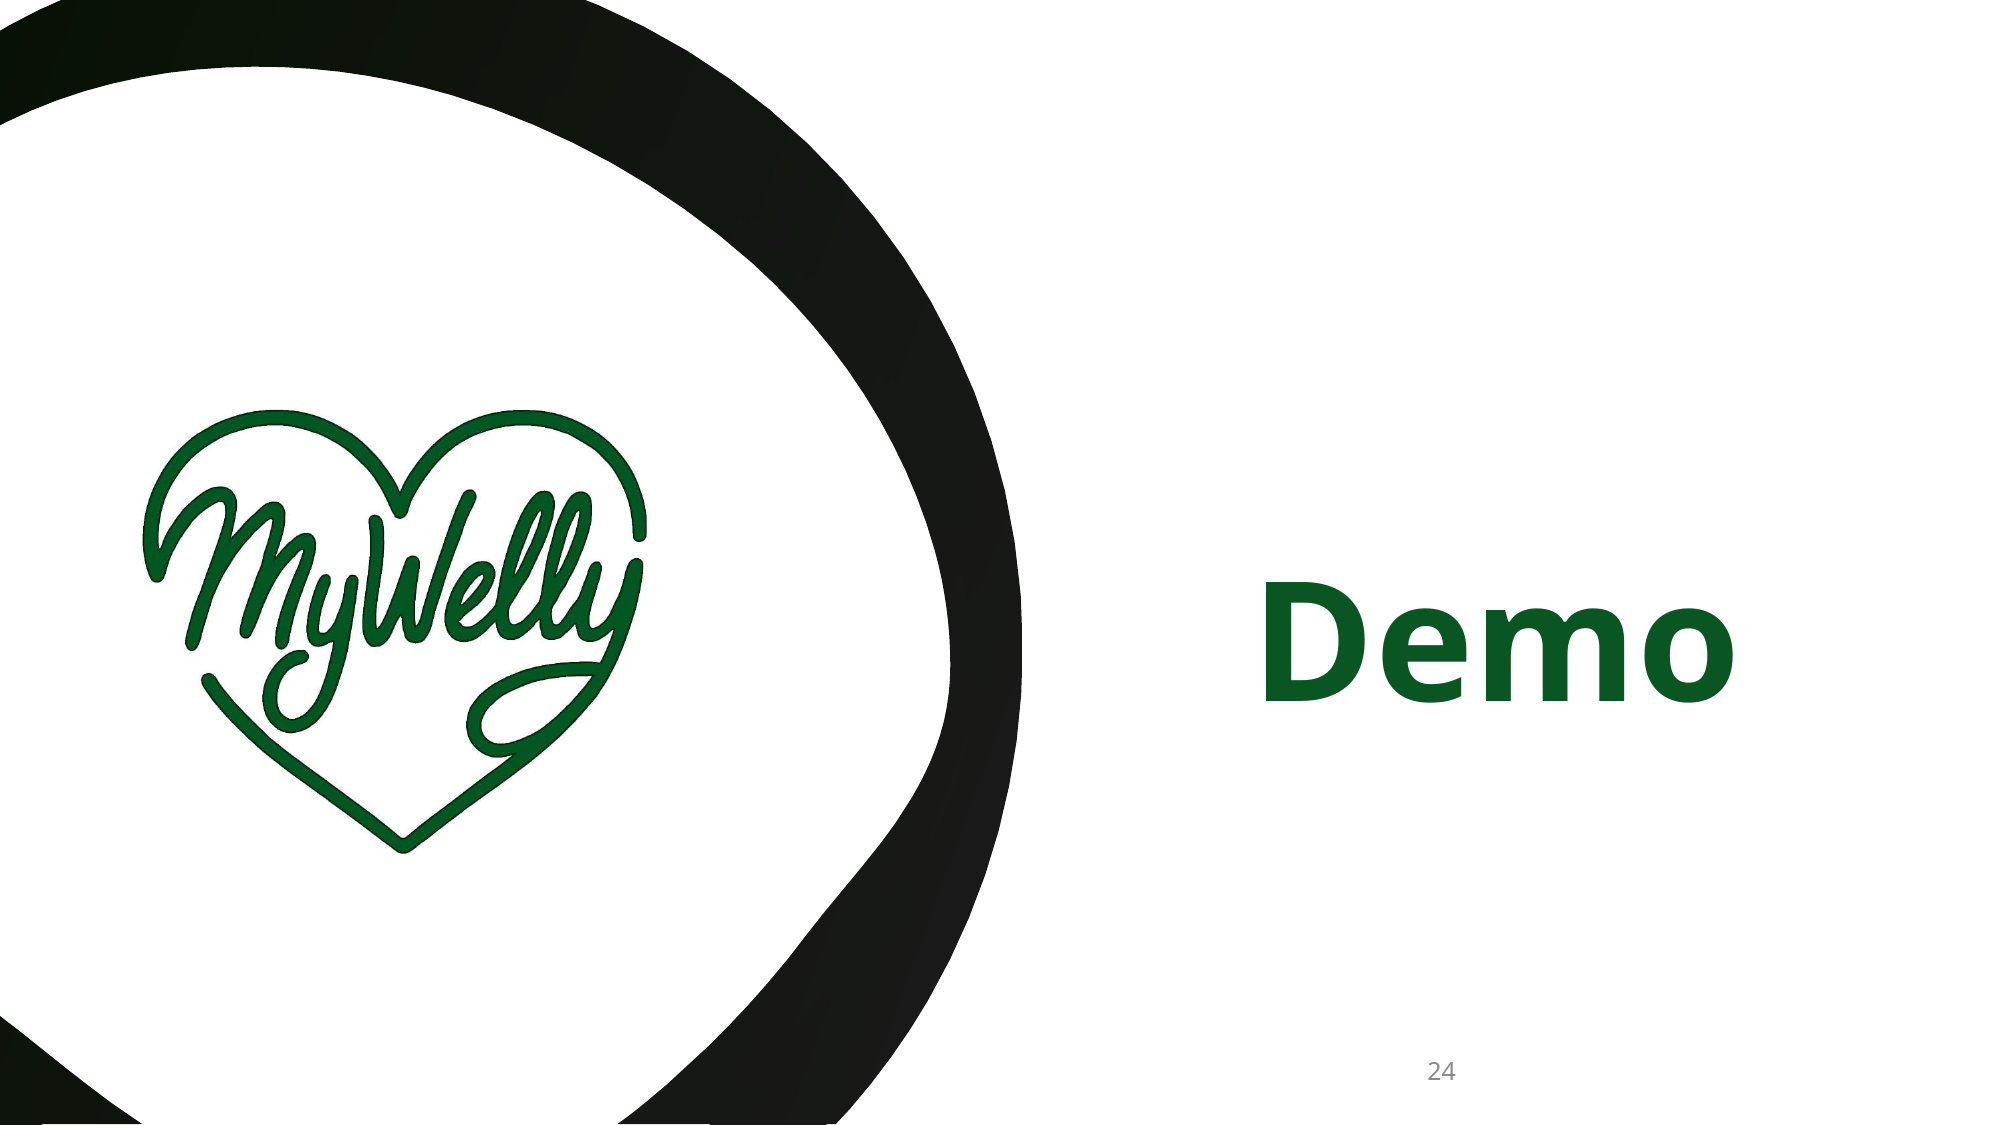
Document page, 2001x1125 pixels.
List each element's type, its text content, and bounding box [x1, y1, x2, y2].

text_box [0, 0, 2000, 1125]
text_box Demo [1236, 549, 2000, 933]
picture [55, 297, 736, 978]
